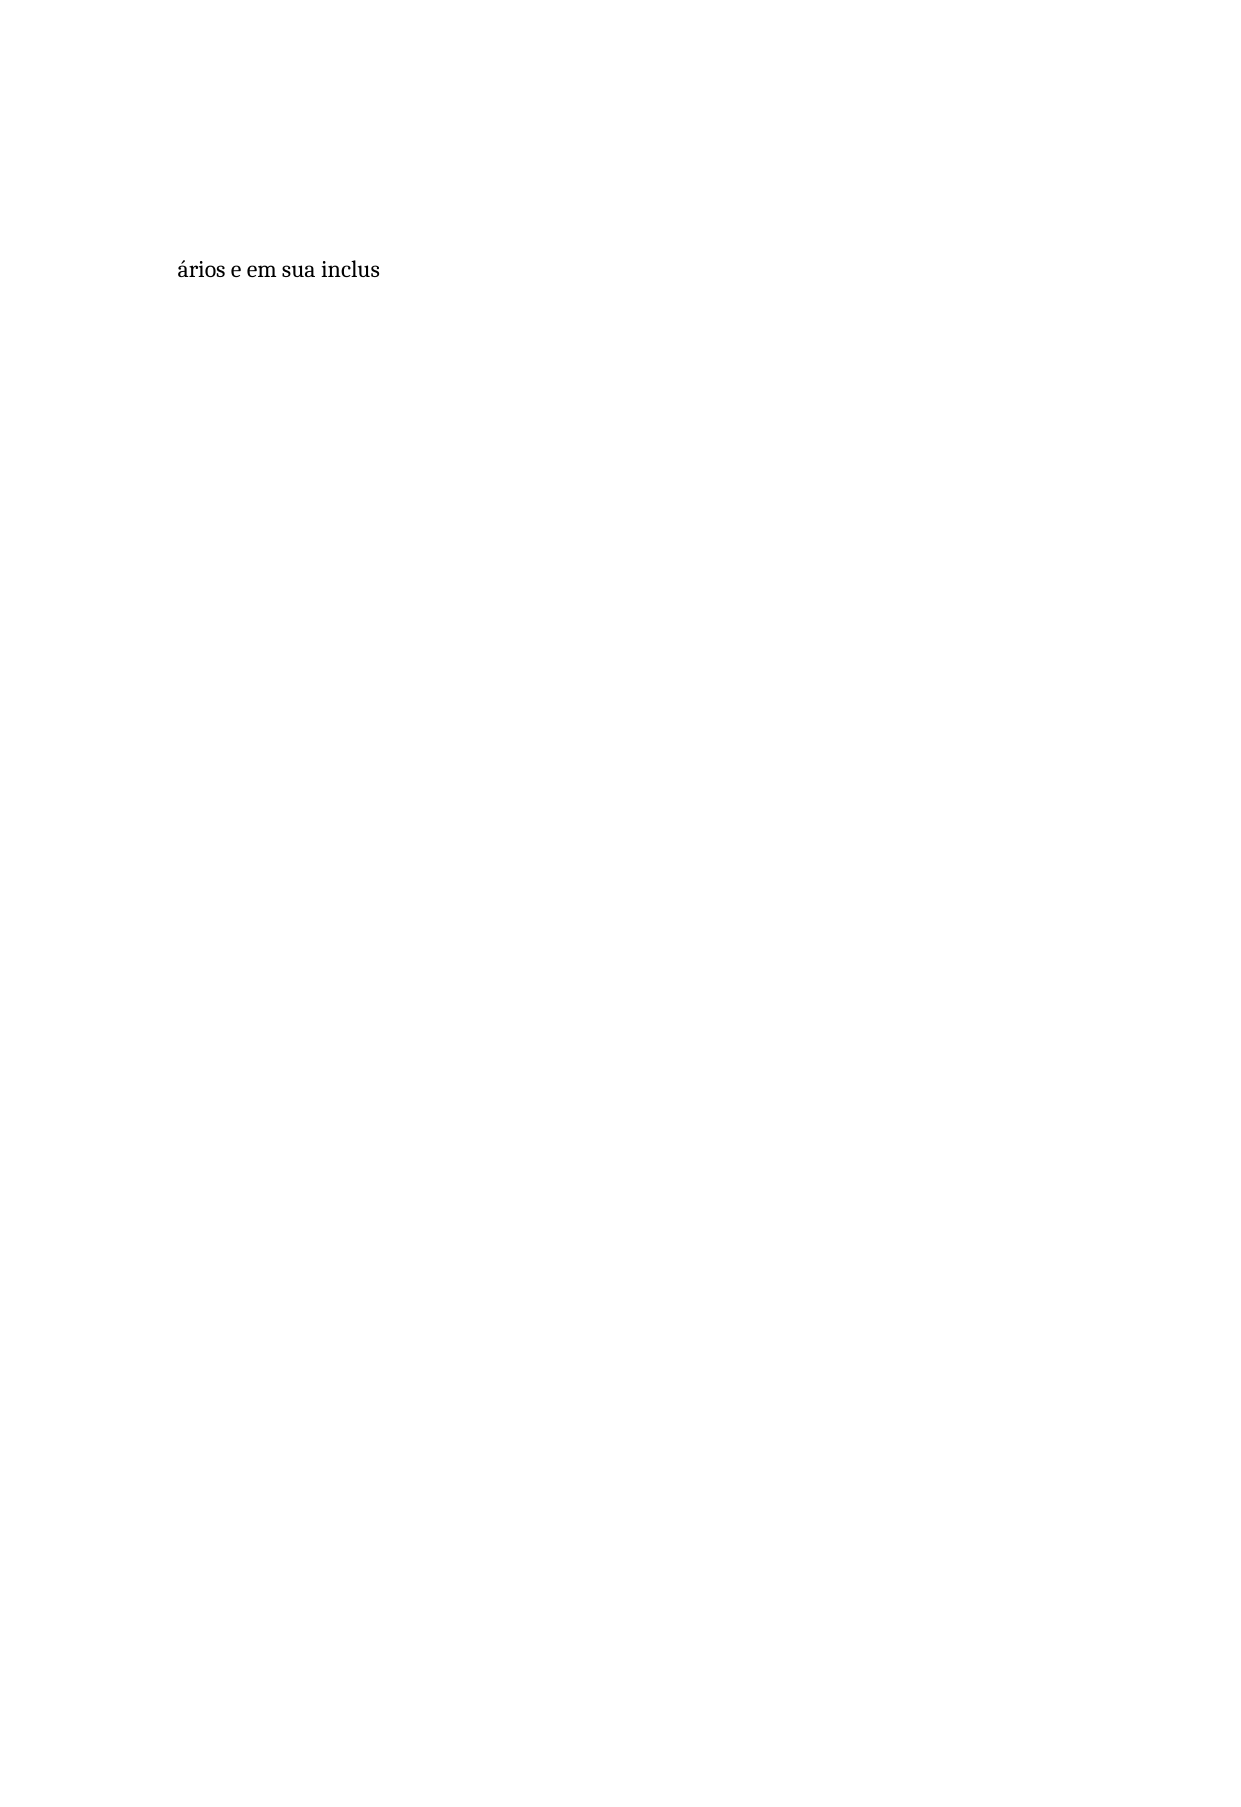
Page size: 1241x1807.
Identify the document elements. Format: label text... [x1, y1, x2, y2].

text ários e em sua inclus [177, 255, 1068, 283]
